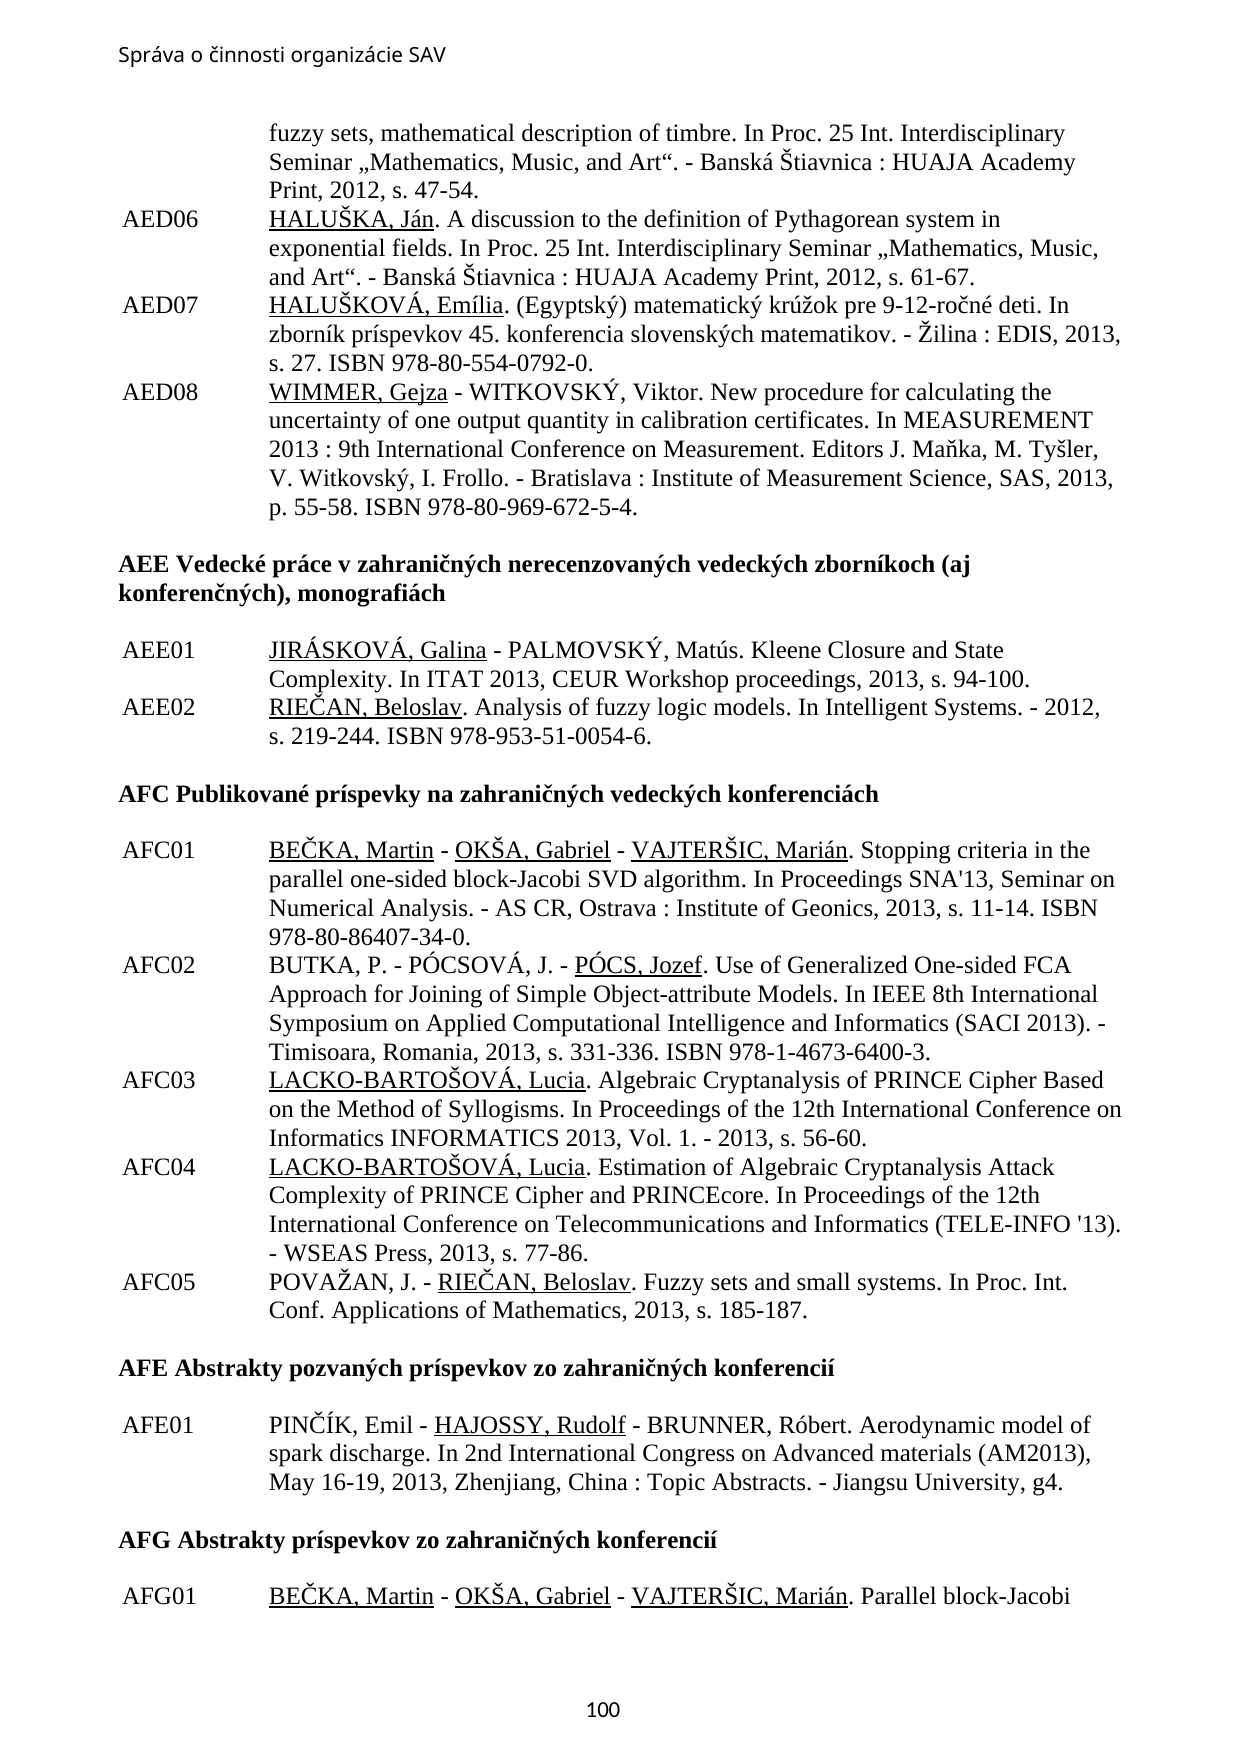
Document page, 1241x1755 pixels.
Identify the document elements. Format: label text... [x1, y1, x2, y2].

table_header AEE01 [122, 635, 269, 692]
table_cell LACKO-BARTOŠOVÁ, Lucia. Estimation of Algebraic Cryptanalysis Attack Complexity of PRINCE Cipher and PRINCEcore. In Proceedings of the 12th International Conference on Telecommunications and Informatics (TELE-INFO '13). - WSEAS Press, 2013, s. 77-86. [269, 1152, 1122, 1267]
table_cell AFC02 [122, 950, 269, 1065]
table_cell AED08 [122, 377, 269, 521]
table_cell fuzzy sets, mathematical description of timbre. In Proc. 25 Int. Interdisciplinary Seminar „Mathematics, Music, and Art“. - Banská Štiavnica : HUAJA Academy Print, 2012, s. 47-54. [269, 118, 1122, 204]
table_header JIRÁSKOVÁ, Galina - PALMOVSKÝ, Matús. Kleene Closure and State Complexity. In ITAT 2013, CEUR Workshop proceedings, 2013, s. 94-100. [269, 635, 1122, 692]
table_cell HALUŠKA, Ján. A discussion to the definition of Pythagorean system in exponential fields. In Proc. 25 Int. Interdisciplinary Seminar „Mathematics, Music, and Art“. - Banská Štiavnica : HUAJA Academy Print, 2012, s. 61-67. [269, 204, 1122, 291]
text AFG Abstrakty príspevkov zo zahraničných konferencií [118, 1496, 1122, 1581]
table_cell AFC04 [122, 1152, 269, 1267]
table_header AFC01 [122, 835, 269, 950]
table_cell AFC03 [122, 1065, 269, 1152]
table_cell RIEČAN, Beloslav. Analysis of fuzzy logic models. In Intelligent Systems. - 2012, s. 219-244. ISBN 978-953-51-0054-6. [269, 693, 1122, 750]
text AFE Abstrakty pozvaných príspevkov zo zahraničných konferencií [118, 1324, 1122, 1410]
table_cell [122, 118, 269, 204]
table_cell LACKO-BARTOŠOVÁ, Lucia. Algebraic Cryptanalysis of PRINCE Cipher Based on the Method of Syllogisms. In Proceedings of the 12th International Conference on Informatics INFORMATICS 2013, Vol. 1. - 2013, s. 56-60. [269, 1065, 1122, 1152]
table_cell AFC05 [122, 1267, 269, 1324]
table_header BEČKA, Martin - OKŠA, Gabriel - VAJTERŠIC, Marián. Stopping criteria in the parallel one-sided block-Jacobi SVD algorithm. In Proceedings SNA'13, Seminar on Numerical Analysis. - AS CR, Ostrava : Institute of Geonics, 2013, s. 11-14. ISBN 978-80-86407-34-0. [269, 835, 1122, 950]
table_cell AEE02 [122, 693, 269, 750]
table_cell AED07 [122, 291, 269, 377]
table_cell WIMMER, Gejza - WITKOVSKÝ, Viktor. New procedure for calculating the uncertainty of one output quantity in calibration certificates. In MEASUREMENT 2013 : 9th International Conference on Measurement. Editors J. Maňka, M. Tyšler, V. Witkovský, I. Frollo. - Bratislava : Institute of Measurement Science, SAS, 2013, p. 55-58. ISBN 978-80-969-672-5-4. [269, 377, 1122, 521]
table_header BEČKA, Martin - OKŠA, Gabriel - VAJTERŠIC, Marián. Parallel block-Jacobi [269, 1581, 1122, 1610]
table_header AFG01 [122, 1581, 269, 1610]
text AEE Vedecké práce v zahraničných nerecenzovaných vedeckých zborníkoch (aj konferenčných), monografiách [118, 521, 1122, 635]
table_cell POVAŽAN, J. - RIEČAN, Beloslav. Fuzzy sets and small systems. In Proc. Int. Conf. Applications of Mathematics, 2013, s. 185-187. [269, 1267, 1122, 1324]
table_header PINČÍK, Emil - HAJOSSY, Rudolf - BRUNNER, Róbert. Aerodynamic model of spark discharge. In 2nd International Congress on Advanced materials (AM2013), May 16-19, 2013, Zhenjiang, China : Topic Abstracts. - Jiangsu University, g4. [269, 1410, 1122, 1496]
table_header AFE01 [122, 1410, 269, 1496]
table_cell HALUŠKOVÁ, Emília. (Egyptský) matematický krúžok pre 9-12-ročné deti. In zborník príspevkov 45. konferencia slovenských matematikov. - Žilina : EDIS, 2013, s. 27. ISBN 978-80-554-0792-0. [269, 291, 1122, 377]
table_cell BUTKA, P. - PÓCSOVÁ, J. - PÓCS, Jozef. Use of Generalized One-sided FCA Approach for Joining of Simple Object-attribute Models. In IEEE 8th International Symposium on Applied Computational Intelligence and Informatics (SACI 2013). - Timisoara, Romania, 2013, s. 331-336. ISBN 978-1-4673-6400-3. [269, 950, 1122, 1065]
text AFC Publikované príspevky na zahraničných vedeckých konferenciách [118, 750, 1122, 835]
table_cell AED06 [122, 204, 269, 291]
